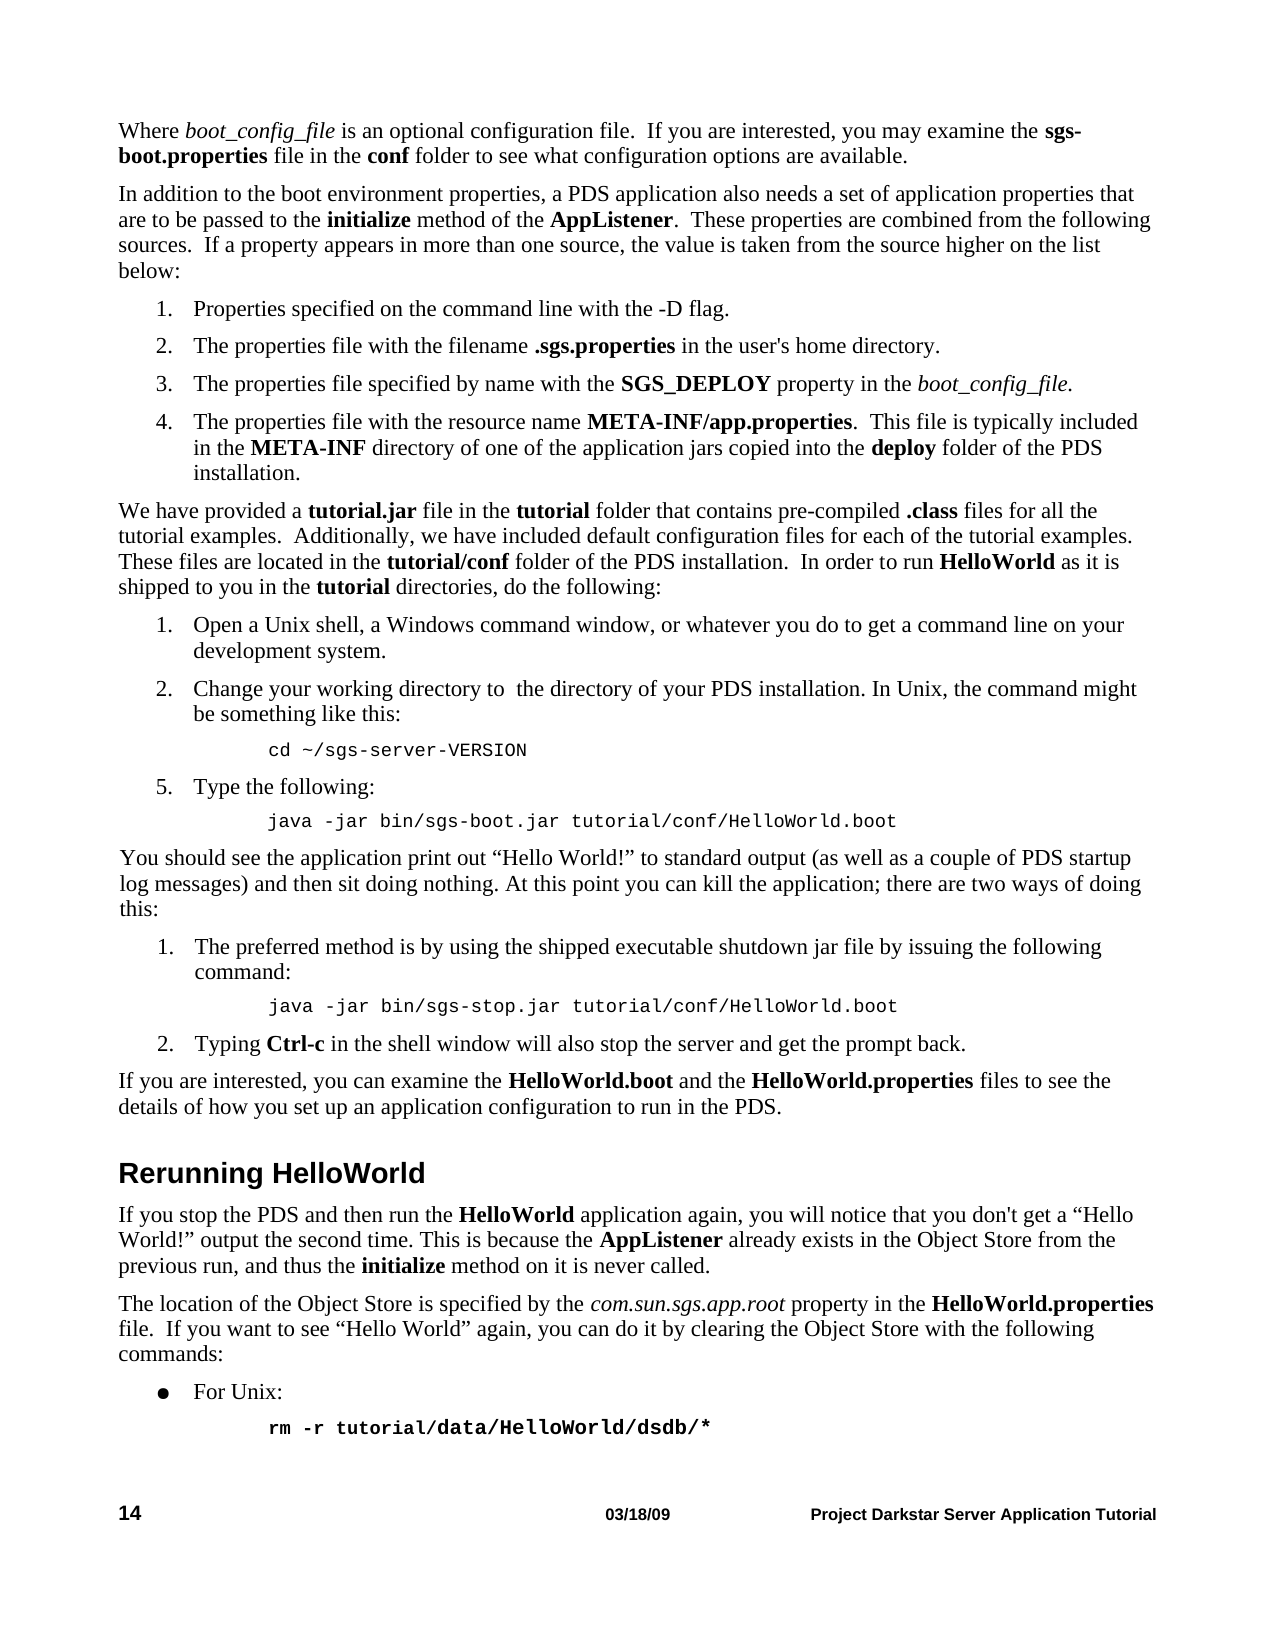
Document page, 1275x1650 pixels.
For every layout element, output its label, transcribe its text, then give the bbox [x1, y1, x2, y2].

subtitle Rerunning HelloWorld [118, 1157, 1157, 1189]
list Change your working directory to the directory of your PDS installation. In Unix, the command might be something like this: [156, 676, 1157, 728]
text We have provided a tutorial.jar file in the tutorial folder that contains pre-compiled .class files for all the tutorial examples. Additionally, we have included default configuration files for each of the tutorial examples. These files are located in the tutorial/conf folder of the PDS installation. In order to run HelloWorld as it is shipped to you in the tutorial directories, do the following: [118, 498, 1157, 600]
text If you stop the PDS and then run the HelloWorld application again, you will notice that you don't get a “Hello World!” output the second time. This is because the AppListener already exists in the Object Store from the previous run, and thus the initialize method on it is never called. [118, 1202, 1157, 1278]
list The properties file with the filename .sgs.properties in the user's home directory. [156, 333, 1157, 359]
list Properties specified on the command line with the -D flag. [156, 296, 1157, 321]
text In addition to the boot environment properties, a PDS application also needs a set of application properties that are to be passed to the initialize method of the AppListener. These properties are combined from the following sources. If a property appears in more than one source, the value is taken from the source higher on the list below: [118, 181, 1157, 283]
list cd ~/sgs-server-VERSION [268, 741, 1157, 762]
list java -jar bin/sgs-stop.jar tutorial/conf/HelloWorld.boot [268, 997, 1157, 1018]
list The properties file with the resource name META-INF/app.properties. This file is typically included in the META-INF directory of one of the application jars copied into the deploy folder of the PDS installation. [156, 409, 1157, 486]
list rm -r tutorial/data/HelloWorld/dsdb/* [268, 1417, 1157, 1441]
list Type the following: [156, 774, 1157, 799]
text Where boot_config_file is an optional configuration file. If you are interested, you may examine the sgs-boot.properties file in the conf folder to see what configuration options are available. [118, 118, 1157, 169]
list The preferred method is by using the shipped executable shutdown jar file by issuing the following command: [157, 934, 1157, 985]
list java -jar bin/sgs-boot.jar tutorial/conf/HelloWorld.boot [229, 812, 1157, 833]
text The location of the Object Store is specified by the com.sun.sgs.app.root property in the HelloWorld.properties file. If you want to see “Hello World” again, you can do it by clearing the Object Store with the following commands: [118, 1291, 1157, 1367]
list You should see the application print out “Hello World!” to standard output (as well as a couple of PDS startup log messages) and then sit doing nothing. At this point you can kill the application; there are two ways of doing this: [82, 845, 1157, 921]
text If you are interested, you can examine the HelloWorld.boot and the HelloWorld.properties files to see the details of how you set up an application configuration to run in the PDS. [118, 1068, 1157, 1119]
list The properties file specified by name with the SGS_DEPLOY property in the boot_config_file. [156, 371, 1157, 397]
list For Unix: [156, 1379, 1157, 1405]
list Typing Ctrl-c in the shell window will also stop the server and get the prompt back. [157, 1031, 1157, 1056]
